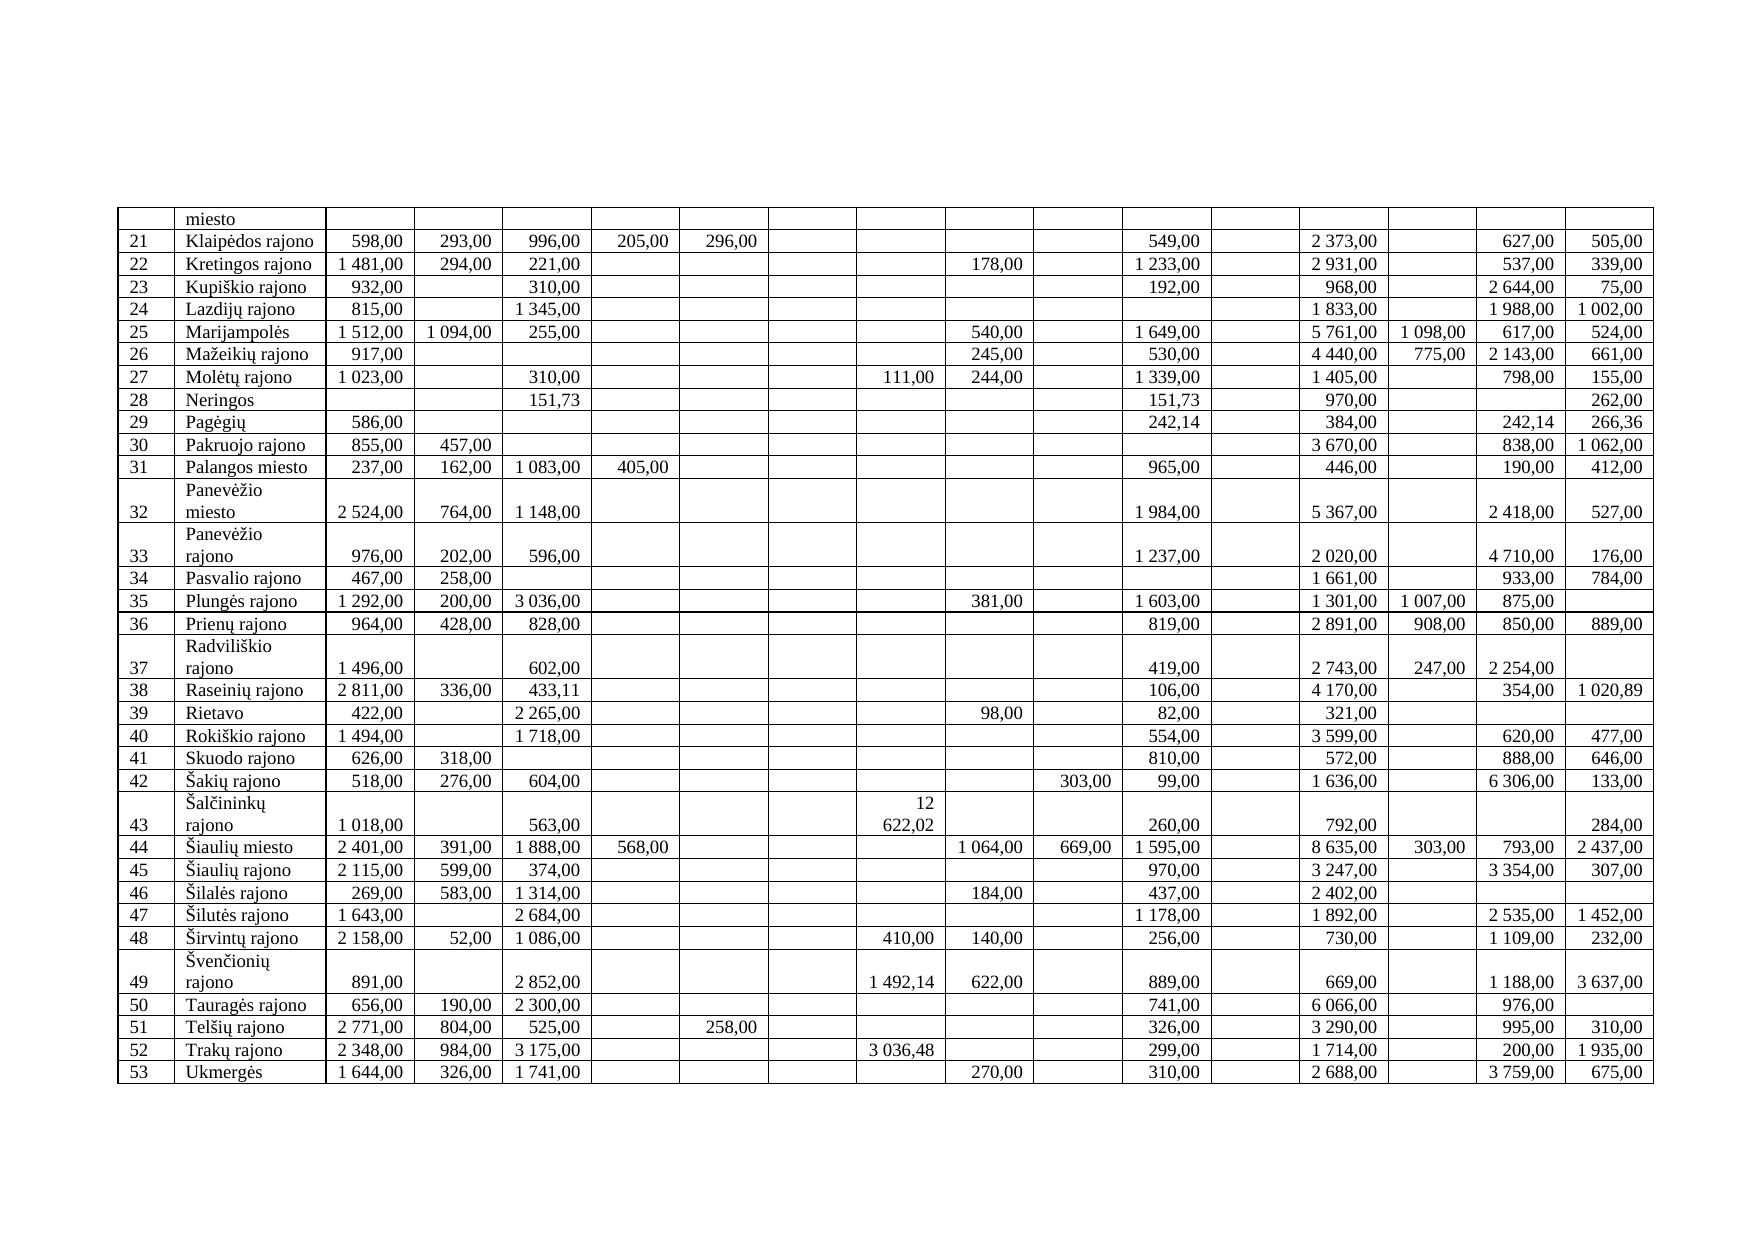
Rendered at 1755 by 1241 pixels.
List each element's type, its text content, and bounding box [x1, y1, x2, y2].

table_cell [857, 276, 945, 297]
table_cell 1 888,00 [503, 836, 591, 858]
table_cell [857, 434, 945, 455]
table_cell Molėtų rajono [175, 366, 325, 387]
table_cell Šilalės rajono [175, 882, 325, 903]
table_cell 446,00 [1300, 456, 1388, 478]
table_cell [769, 679, 856, 701]
table_cell [592, 1061, 679, 1083]
table_cell 52,00 [415, 927, 502, 948]
table_cell 270,00 [946, 1061, 1033, 1083]
table_cell miesto [175, 208, 325, 229]
table_cell [1212, 276, 1299, 297]
table_cell [503, 567, 591, 589]
table_cell [1212, 208, 1299, 229]
table_cell [857, 456, 945, 478]
table_cell [415, 366, 502, 387]
table_cell [769, 230, 856, 252]
table_cell [592, 567, 679, 589]
table_cell 336,00 [415, 679, 502, 701]
table_cell [1034, 1039, 1122, 1060]
table_cell 28 [119, 389, 174, 410]
table_cell [1389, 1039, 1476, 1060]
table_cell [857, 836, 945, 858]
table_cell [592, 208, 679, 229]
table_cell [1389, 702, 1476, 723]
table_cell [592, 635, 679, 678]
table_cell [769, 613, 856, 634]
table_cell 917,00 [327, 343, 414, 365]
table_cell [592, 904, 679, 926]
table_cell 792,00 [1300, 792, 1388, 835]
table_cell 2 535,00 [1477, 904, 1565, 926]
table_cell [680, 725, 768, 746]
table_cell 133,00 [1566, 770, 1653, 791]
table_cell [680, 1061, 768, 1083]
table_cell [680, 702, 768, 723]
table_cell 477,00 [1566, 725, 1653, 746]
table_cell [1389, 882, 1476, 903]
table_cell 6 306,00 [1477, 770, 1565, 791]
table_cell [769, 859, 856, 881]
table_cell [1212, 927, 1299, 948]
table_cell [680, 770, 768, 791]
table_cell 5 761,00 [1300, 321, 1388, 342]
table_cell [1212, 321, 1299, 342]
table_cell 50 [119, 994, 174, 1015]
table_cell [1212, 859, 1299, 881]
table_cell [1212, 702, 1299, 723]
table_cell [1477, 882, 1565, 903]
table_cell [1389, 230, 1476, 252]
table_cell 51 [119, 1016, 174, 1038]
table_cell [857, 679, 945, 701]
table_cell 294,00 [415, 253, 502, 274]
table_cell [946, 635, 1033, 678]
table_cell [1477, 208, 1565, 229]
table_cell [946, 456, 1033, 478]
table_cell [680, 411, 768, 433]
table_cell [946, 904, 1033, 926]
table_cell [946, 725, 1033, 746]
table_cell 140,00 [946, 927, 1033, 948]
table_cell 1 188,00 [1477, 950, 1565, 993]
table_cell [592, 321, 679, 342]
table_cell 12 622,02 [857, 792, 945, 835]
table_cell [592, 950, 679, 993]
table_cell [946, 298, 1033, 320]
table_cell [1212, 411, 1299, 433]
table_cell Kretingos rajono [175, 253, 325, 274]
table_cell Panevėžio rajono [175, 523, 325, 566]
table_cell 1 603,00 [1123, 590, 1211, 611]
table_cell [1034, 994, 1122, 1015]
table_cell [592, 725, 679, 746]
table_cell [946, 523, 1033, 566]
table_cell [1034, 859, 1122, 881]
table_cell 1 661,00 [1300, 567, 1388, 589]
table_cell [592, 411, 679, 433]
table_cell [946, 679, 1033, 701]
table_cell 1 833,00 [1300, 298, 1388, 320]
table_cell [946, 770, 1033, 791]
table_cell 2 020,00 [1300, 523, 1388, 566]
table_cell 1 494,00 [327, 725, 414, 746]
table_cell 269,00 [327, 882, 414, 903]
table_cell 1 020,89 [1566, 679, 1653, 701]
table_cell 2 891,00 [1300, 613, 1388, 634]
table_cell 518,00 [327, 770, 414, 791]
table_cell 1 935,00 [1566, 1039, 1653, 1060]
table_cell [1212, 679, 1299, 701]
table_cell [1034, 230, 1122, 252]
table_cell 965,00 [1123, 456, 1211, 478]
table_cell [1212, 792, 1299, 835]
table_cell 293,00 [415, 230, 502, 252]
table_cell 798,00 [1477, 366, 1565, 387]
table_cell 1 984,00 [1123, 479, 1211, 522]
table_cell 908,00 [1389, 613, 1476, 634]
table_cell [680, 950, 768, 993]
table_cell [857, 725, 945, 746]
table_cell 242,14 [1477, 411, 1565, 433]
table_cell [415, 208, 502, 229]
table_cell Palangos miesto [175, 456, 325, 478]
table_cell 21 [119, 230, 174, 252]
table_cell [1123, 434, 1211, 455]
table_cell 583,00 [415, 882, 502, 903]
table_cell 3 670,00 [1300, 434, 1388, 455]
table_cell 1 098,00 [1389, 321, 1476, 342]
table_cell 2 402,00 [1300, 882, 1388, 903]
table_cell [680, 836, 768, 858]
table_cell 1 452,00 [1566, 904, 1653, 926]
table_cell 2 265,00 [503, 702, 591, 723]
table_cell 391,00 [415, 836, 502, 858]
table_cell 326,00 [415, 1061, 502, 1083]
table_cell [1034, 792, 1122, 835]
table_cell [1389, 411, 1476, 433]
table_cell 384,00 [1300, 411, 1388, 433]
table_cell 419,00 [1123, 635, 1211, 678]
table_cell 741,00 [1123, 994, 1211, 1015]
table_cell 2 771,00 [327, 1016, 414, 1038]
table_cell [680, 747, 768, 769]
table_cell [1566, 994, 1653, 1015]
table_cell [592, 590, 679, 611]
table_cell 3 247,00 [1300, 859, 1388, 881]
table_cell 932,00 [327, 276, 414, 297]
table_cell [769, 927, 856, 948]
table_cell [946, 1039, 1033, 1060]
table_cell Šiaulių miesto [175, 836, 325, 858]
table_cell 1 718,00 [503, 725, 591, 746]
table_cell 2 852,00 [503, 950, 591, 993]
table_cell 31 [119, 456, 174, 478]
table_cell [592, 276, 679, 297]
table_cell [1389, 950, 1476, 993]
table_cell [1389, 523, 1476, 566]
table_cell [857, 882, 945, 903]
table_cell 4 170,00 [1300, 679, 1388, 701]
table_cell [680, 479, 768, 522]
table_cell [857, 635, 945, 678]
table_cell [1212, 230, 1299, 252]
table_cell [769, 523, 856, 566]
table_cell [946, 389, 1033, 410]
table_cell [1389, 298, 1476, 320]
table_cell 1 649,00 [1123, 321, 1211, 342]
table_cell [769, 298, 856, 320]
table_cell [592, 927, 679, 948]
table_cell [592, 389, 679, 410]
table_cell [1212, 904, 1299, 926]
table_cell 568,00 [592, 836, 679, 858]
table_cell [1034, 904, 1122, 926]
table_cell [769, 792, 856, 835]
table_cell [769, 411, 856, 433]
table_cell [946, 747, 1033, 769]
table_cell 2 684,00 [503, 904, 591, 926]
table_cell Mažeikių rajono [175, 343, 325, 365]
table_cell [415, 411, 502, 433]
table_cell 602,00 [503, 635, 591, 678]
table_cell Šiaulių rajono [175, 859, 325, 881]
table_cell 540,00 [946, 321, 1033, 342]
table_cell 1 492,14 [857, 950, 945, 993]
table_cell [680, 1039, 768, 1060]
table_cell 326,00 [1123, 1016, 1211, 1038]
table_cell [769, 950, 856, 993]
table_cell [769, 343, 856, 365]
table_cell [1389, 927, 1476, 948]
table_cell [592, 792, 679, 835]
table_cell 976,00 [1477, 994, 1565, 1015]
table_cell 1 178,00 [1123, 904, 1211, 926]
table_cell 3 036,48 [857, 1039, 945, 1060]
table_cell [1212, 613, 1299, 634]
table_cell 549,00 [1123, 230, 1211, 252]
table_cell 32 [119, 479, 174, 522]
table_cell [946, 792, 1033, 835]
table_cell 255,00 [503, 321, 591, 342]
table_cell [592, 434, 679, 455]
table_cell [769, 366, 856, 387]
table_cell [680, 613, 768, 634]
table_cell 412,00 [1566, 456, 1653, 478]
table_cell [680, 679, 768, 701]
table_cell [1212, 994, 1299, 1015]
table_cell 1 109,00 [1477, 927, 1565, 948]
table_cell [1034, 1061, 1122, 1083]
table_cell 2 300,00 [503, 994, 591, 1015]
table_cell 3 599,00 [1300, 725, 1388, 746]
table_cell Neringos [175, 389, 325, 410]
table_cell 2 437,00 [1566, 836, 1653, 858]
table_cell [680, 567, 768, 589]
table_cell 730,00 [1300, 927, 1388, 948]
table_cell [1034, 389, 1122, 410]
table_cell [592, 859, 679, 881]
table_cell [857, 1016, 945, 1038]
table_cell 256,00 [1123, 927, 1211, 948]
table_cell 828,00 [503, 613, 591, 634]
table_cell 1 345,00 [503, 298, 591, 320]
table_cell 554,00 [1123, 725, 1211, 746]
table_cell [1034, 635, 1122, 678]
table_cell 1 064,00 [946, 836, 1033, 858]
table_cell [1034, 927, 1122, 948]
table_cell 888,00 [1477, 747, 1565, 769]
table_cell 819,00 [1123, 613, 1211, 634]
table_cell [1123, 567, 1211, 589]
table_cell [1389, 276, 1476, 297]
table_cell 1 892,00 [1300, 904, 1388, 926]
table_cell [769, 1039, 856, 1060]
table_cell 237,00 [327, 456, 414, 478]
table_cell 262,00 [1566, 389, 1653, 410]
table_cell 669,00 [1300, 950, 1388, 993]
table_cell 1 644,00 [327, 1061, 414, 1083]
table_cell 995,00 [1477, 1016, 1565, 1038]
table_cell 35 [119, 590, 174, 611]
table_cell 46 [119, 882, 174, 903]
table_cell 247,00 [1389, 635, 1476, 678]
table_cell 599,00 [415, 859, 502, 881]
table_cell [1389, 792, 1476, 835]
table_cell 525,00 [503, 1016, 591, 1038]
table_cell [592, 613, 679, 634]
table_cell 41 [119, 747, 174, 769]
table_cell [1212, 366, 1299, 387]
table_cell 190,00 [415, 994, 502, 1015]
table_cell [1212, 882, 1299, 903]
table_cell [415, 702, 502, 723]
table_cell 1 301,00 [1300, 590, 1388, 611]
table_cell [1212, 389, 1299, 410]
table_cell [1389, 725, 1476, 746]
table_cell [857, 389, 945, 410]
table_cell [1389, 366, 1476, 387]
table_cell 596,00 [503, 523, 591, 566]
table_cell [1034, 411, 1122, 433]
table_cell 23 [119, 276, 174, 297]
table_cell 527,00 [1566, 479, 1653, 522]
table_cell [1034, 479, 1122, 522]
table_cell [1212, 253, 1299, 274]
table_cell [1389, 456, 1476, 478]
table_cell 354,00 [1477, 679, 1565, 701]
table_cell [1034, 1016, 1122, 1038]
table_cell 1 643,00 [327, 904, 414, 926]
table_cell [592, 298, 679, 320]
table_cell [592, 366, 679, 387]
table_cell 34 [119, 567, 174, 589]
table_cell [857, 747, 945, 769]
table_cell [769, 456, 856, 478]
table_cell [1389, 994, 1476, 1015]
table_cell 318,00 [415, 747, 502, 769]
table_cell [1034, 208, 1122, 229]
table_cell 646,00 [1566, 747, 1653, 769]
table_cell [1034, 882, 1122, 903]
table_cell Panevėžio miesto [175, 479, 325, 522]
table_cell 1 002,00 [1566, 298, 1653, 320]
table_cell [769, 904, 856, 926]
table_cell Švenčionių rajono [175, 950, 325, 993]
table_cell [946, 230, 1033, 252]
table_cell 151,73 [1123, 389, 1211, 410]
table_cell [1034, 298, 1122, 320]
table_cell 1 741,00 [503, 1061, 591, 1083]
table_cell [1389, 389, 1476, 410]
table_cell 1 481,00 [327, 253, 414, 274]
table_cell 310,00 [503, 366, 591, 387]
table_cell 2 348,00 [327, 1039, 414, 1060]
table_cell 2 401,00 [327, 836, 414, 858]
table_cell [1212, 725, 1299, 746]
table_cell [1212, 747, 1299, 769]
table_cell 661,00 [1566, 343, 1653, 365]
table_cell [1212, 770, 1299, 791]
table_cell [680, 366, 768, 387]
table_cell [503, 747, 591, 769]
table_cell [680, 343, 768, 365]
table_cell 374,00 [503, 859, 591, 881]
table_cell Šakių rajono [175, 770, 325, 791]
table_cell Raseinių rajono [175, 679, 325, 701]
table_cell 162,00 [415, 456, 502, 478]
table_cell 53 [119, 1061, 174, 1083]
table_cell [1034, 456, 1122, 478]
table_cell Marijampolės [175, 321, 325, 342]
table_cell 1 292,00 [327, 590, 414, 611]
table_cell 299,00 [1123, 1039, 1211, 1060]
table_cell [1034, 725, 1122, 746]
table_cell 793,00 [1477, 836, 1565, 858]
table_cell 232,00 [1566, 927, 1653, 948]
table_cell 627,00 [1477, 230, 1565, 252]
table_cell 622,00 [946, 950, 1033, 993]
table_cell [680, 882, 768, 903]
table_cell [1034, 321, 1122, 342]
table_cell 1 062,00 [1566, 434, 1653, 455]
table_cell [1034, 523, 1122, 566]
table_cell 200,00 [415, 590, 502, 611]
table_cell [1212, 635, 1299, 678]
table_cell 2 158,00 [327, 927, 414, 948]
table_cell [592, 343, 679, 365]
table_cell 39 [119, 702, 174, 723]
table_cell [592, 747, 679, 769]
table_cell 1 714,00 [1300, 1039, 1388, 1060]
table_cell 976,00 [327, 523, 414, 566]
table_cell 617,00 [1477, 321, 1565, 342]
table_cell [680, 994, 768, 1015]
table_cell [769, 479, 856, 522]
table_cell 266,36 [1566, 411, 1653, 433]
table_cell [1477, 702, 1565, 723]
table_cell 321,00 [1300, 702, 1388, 723]
table_cell 815,00 [327, 298, 414, 320]
table_cell Lazdijų rajono [175, 298, 325, 320]
table_cell 111,00 [857, 366, 945, 387]
table_cell [857, 613, 945, 634]
table_cell [680, 276, 768, 297]
table_cell 47 [119, 904, 174, 926]
table_cell [857, 411, 945, 433]
table_cell 410,00 [857, 927, 945, 948]
table_cell 200,00 [1477, 1039, 1565, 1060]
table_cell 5 367,00 [1300, 479, 1388, 522]
table_cell [857, 343, 945, 365]
table_cell [592, 679, 679, 701]
table_cell [680, 859, 768, 881]
table_cell 1 094,00 [415, 321, 502, 342]
table_cell [327, 389, 414, 410]
table_cell [946, 567, 1033, 589]
table_cell 850,00 [1477, 613, 1565, 634]
table_cell [592, 1016, 679, 1038]
table_cell Telšių rajono [175, 1016, 325, 1038]
table_cell 996,00 [503, 230, 591, 252]
table_cell 2 115,00 [327, 859, 414, 881]
table_cell 1 086,00 [503, 927, 591, 948]
table_cell [1212, 343, 1299, 365]
table_cell 1 018,00 [327, 792, 414, 835]
table_cell 381,00 [946, 590, 1033, 611]
table_cell 804,00 [415, 1016, 502, 1038]
table_cell [1212, 298, 1299, 320]
table_cell [1123, 208, 1211, 229]
table_cell 242,14 [1123, 411, 1211, 433]
table_cell 572,00 [1300, 747, 1388, 769]
table_cell [946, 859, 1033, 881]
table_cell 428,00 [415, 613, 502, 634]
table_cell 1 405,00 [1300, 366, 1388, 387]
table_cell 45 [119, 859, 174, 881]
table_cell 775,00 [1389, 343, 1476, 365]
table_cell [857, 1061, 945, 1083]
table_cell 192,00 [1123, 276, 1211, 297]
table_cell 467,00 [327, 567, 414, 589]
table_cell [415, 635, 502, 678]
table_cell 970,00 [1123, 859, 1211, 881]
table_cell 296,00 [680, 230, 768, 252]
table_cell Pagėgių [175, 411, 325, 433]
table_cell 1 314,00 [503, 882, 591, 903]
table_cell 1 496,00 [327, 635, 414, 678]
table_cell 36 [119, 613, 174, 634]
table_cell 4 710,00 [1477, 523, 1565, 566]
table_cell [680, 456, 768, 478]
table_cell 2 688,00 [1300, 1061, 1388, 1083]
table_cell 244,00 [946, 366, 1033, 387]
table_cell [503, 343, 591, 365]
table_cell [857, 208, 945, 229]
table_cell [1389, 479, 1476, 522]
table_cell Kupiškio rajono [175, 276, 325, 297]
table_cell [680, 904, 768, 926]
table_cell [857, 770, 945, 791]
table_cell Pasvalio rajono [175, 567, 325, 589]
table_cell 964,00 [327, 613, 414, 634]
table_cell [680, 253, 768, 274]
table_cell [1212, 590, 1299, 611]
table_cell 563,00 [503, 792, 591, 835]
table_cell [415, 792, 502, 835]
table_cell 310,00 [503, 276, 591, 297]
table_cell 151,73 [503, 389, 591, 410]
table_cell 3 637,00 [1566, 950, 1653, 993]
table_cell 838,00 [1477, 434, 1565, 455]
table_cell [1034, 702, 1122, 723]
table_cell [769, 567, 856, 589]
table_cell [1389, 208, 1476, 229]
table_cell 26 [119, 343, 174, 365]
table_cell 52 [119, 1039, 174, 1060]
table_cell [592, 253, 679, 274]
table_cell [769, 1061, 856, 1083]
table_cell 1 636,00 [1300, 770, 1388, 791]
table_cell [680, 389, 768, 410]
table_cell [857, 590, 945, 611]
table_cell Širvintų rajono [175, 927, 325, 948]
table_cell [592, 523, 679, 566]
table_cell Rietavo [175, 702, 325, 723]
table_cell 875,00 [1477, 590, 1565, 611]
table_cell [327, 208, 414, 229]
table_cell 155,00 [1566, 366, 1653, 387]
table_cell [769, 635, 856, 678]
table_cell [946, 994, 1033, 1015]
table_cell 2 644,00 [1477, 276, 1565, 297]
table_cell [680, 298, 768, 320]
table_cell 245,00 [946, 343, 1033, 365]
table_cell [1389, 567, 1476, 589]
table_cell [769, 590, 856, 611]
table_cell 24 [119, 298, 174, 320]
table_cell [769, 725, 856, 746]
table_cell [857, 230, 945, 252]
table_cell 1 339,00 [1123, 366, 1211, 387]
table_cell [946, 1016, 1033, 1038]
table_cell 855,00 [327, 434, 414, 455]
table_cell 2 254,00 [1477, 635, 1565, 678]
table_cell [1212, 1061, 1299, 1083]
table_cell 505,00 [1566, 230, 1653, 252]
table_cell 43 [119, 792, 174, 835]
table_cell 2 143,00 [1477, 343, 1565, 365]
table_cell [680, 635, 768, 678]
table_cell [119, 208, 174, 229]
table_cell [857, 253, 945, 274]
table_cell [415, 276, 502, 297]
table_cell 3 354,00 [1477, 859, 1565, 881]
table_cell [769, 747, 856, 769]
table_cell [769, 1016, 856, 1038]
table_cell 33 [119, 523, 174, 566]
table_cell Klaipėdos rajono [175, 230, 325, 252]
table_cell [1212, 1016, 1299, 1038]
table_cell 82,00 [1123, 702, 1211, 723]
table_cell [1566, 208, 1653, 229]
table_cell 1 988,00 [1477, 298, 1565, 320]
table_cell Skuodo rajono [175, 747, 325, 769]
table_cell 405,00 [592, 456, 679, 478]
table_cell [857, 859, 945, 881]
table_cell 284,00 [1566, 792, 1653, 835]
table_cell [857, 523, 945, 566]
table_cell 307,00 [1566, 859, 1653, 881]
table_cell 2 811,00 [327, 679, 414, 701]
table_cell Trakų rajono [175, 1039, 325, 1060]
table_cell 176,00 [1566, 523, 1653, 566]
table_cell 276,00 [415, 770, 502, 791]
table_cell [1389, 679, 1476, 701]
table_cell [1212, 950, 1299, 993]
table_cell 2 373,00 [1300, 230, 1388, 252]
table_cell [1566, 635, 1653, 678]
table_cell [1389, 1061, 1476, 1083]
table_cell 2 743,00 [1300, 635, 1388, 678]
table_cell [503, 411, 591, 433]
table_cell [592, 882, 679, 903]
table_cell 75,00 [1566, 276, 1653, 297]
table_cell [1034, 434, 1122, 455]
table_cell [1034, 253, 1122, 274]
table_cell 1 148,00 [503, 479, 591, 522]
table_cell [1034, 747, 1122, 769]
table_cell [1389, 770, 1476, 791]
table_cell [1034, 276, 1122, 297]
table_cell [1389, 434, 1476, 455]
table_cell 656,00 [327, 994, 414, 1015]
table_cell Prienų rajono [175, 613, 325, 634]
table_cell 99,00 [1123, 770, 1211, 791]
table_cell 29 [119, 411, 174, 433]
table_cell 889,00 [1566, 613, 1653, 634]
table_cell [1389, 747, 1476, 769]
table_cell [1212, 434, 1299, 455]
table_cell [946, 208, 1033, 229]
table_cell [857, 298, 945, 320]
table_cell 98,00 [946, 702, 1033, 723]
table_cell [769, 770, 856, 791]
table_cell 1 595,00 [1123, 836, 1211, 858]
table_cell [1034, 613, 1122, 634]
table_cell 598,00 [327, 230, 414, 252]
table_cell 49 [119, 950, 174, 993]
table_cell 604,00 [503, 770, 591, 791]
table_cell 891,00 [327, 950, 414, 993]
table_cell Šilutės rajono [175, 904, 325, 926]
table_cell 889,00 [1123, 950, 1211, 993]
table_cell [680, 321, 768, 342]
table_cell [415, 725, 502, 746]
table_cell 25 [119, 321, 174, 342]
table_cell 303,00 [1389, 836, 1476, 858]
table_cell [1034, 567, 1122, 589]
table_cell 984,00 [415, 1039, 502, 1060]
table_cell [1477, 792, 1565, 835]
table_cell [680, 590, 768, 611]
table_cell 303,00 [1034, 770, 1122, 791]
table_cell [680, 523, 768, 566]
table_cell Rokiškio rajono [175, 725, 325, 746]
table_cell 3 290,00 [1300, 1016, 1388, 1038]
table_cell 42 [119, 770, 174, 791]
table_cell 2 524,00 [327, 479, 414, 522]
table_cell 184,00 [946, 882, 1033, 903]
table_cell 4 440,00 [1300, 343, 1388, 365]
table_cell 27 [119, 366, 174, 387]
table_cell [769, 702, 856, 723]
table_cell [857, 567, 945, 589]
table_cell [1212, 479, 1299, 522]
table_cell [415, 389, 502, 410]
table_cell 669,00 [1034, 836, 1122, 858]
table_cell [1212, 567, 1299, 589]
table_cell [857, 321, 945, 342]
table_cell [680, 792, 768, 835]
table_cell 310,00 [1566, 1016, 1653, 1038]
table_cell [415, 950, 502, 993]
table_cell 675,00 [1566, 1061, 1653, 1083]
table_cell [769, 253, 856, 274]
table_cell 968,00 [1300, 276, 1388, 297]
table_cell 1 512,00 [327, 321, 414, 342]
table_cell 433,11 [503, 679, 591, 701]
table_cell [415, 298, 502, 320]
table_cell [680, 208, 768, 229]
table_cell [592, 479, 679, 522]
table_cell [946, 434, 1033, 455]
table_cell [415, 904, 502, 926]
table_cell [1566, 590, 1653, 611]
table_cell 37 [119, 635, 174, 678]
table_cell [769, 994, 856, 1015]
table_cell [592, 1039, 679, 1060]
table_cell 784,00 [1566, 567, 1653, 589]
table_cell [1212, 523, 1299, 566]
table_cell Tauragės rajono [175, 994, 325, 1015]
table_cell [946, 613, 1033, 634]
table_cell [1034, 590, 1122, 611]
table_cell [1034, 950, 1122, 993]
table_cell [680, 434, 768, 455]
table_cell [946, 411, 1033, 433]
table_cell 1 083,00 [503, 456, 591, 478]
table_cell 30 [119, 434, 174, 455]
table_cell 6 066,00 [1300, 994, 1388, 1015]
table_cell [769, 208, 856, 229]
table_cell Plungės rajono [175, 590, 325, 611]
table_cell Ukmergės [175, 1061, 325, 1083]
table_cell 40 [119, 725, 174, 746]
table_cell 22 [119, 253, 174, 274]
table_cell 2 931,00 [1300, 253, 1388, 274]
table_cell [503, 208, 591, 229]
table_cell 970,00 [1300, 389, 1388, 410]
table_cell [769, 434, 856, 455]
table_cell 258,00 [415, 567, 502, 589]
table_cell [1123, 298, 1211, 320]
table_cell 764,00 [415, 479, 502, 522]
table_cell 202,00 [415, 523, 502, 566]
table_cell 3 036,00 [503, 590, 591, 611]
table_cell 626,00 [327, 747, 414, 769]
table_cell 44 [119, 836, 174, 858]
table_cell [592, 994, 679, 1015]
table_cell [1212, 836, 1299, 858]
table_cell [1034, 343, 1122, 365]
table_cell Radviliškio rajono [175, 635, 325, 678]
table_cell [769, 389, 856, 410]
table_cell 437,00 [1123, 882, 1211, 903]
table_cell 810,00 [1123, 747, 1211, 769]
table_cell [769, 321, 856, 342]
table_cell 190,00 [1477, 456, 1565, 478]
table_cell Šalčininkų rajono [175, 792, 325, 835]
table_cell 3 175,00 [503, 1039, 591, 1060]
table_cell [857, 479, 945, 522]
table_cell [1034, 679, 1122, 701]
table_cell 1 233,00 [1123, 253, 1211, 274]
table_cell 48 [119, 927, 174, 948]
table_cell [1212, 456, 1299, 478]
table_cell [1389, 1016, 1476, 1038]
table_cell 530,00 [1123, 343, 1211, 365]
table_cell [1389, 859, 1476, 881]
table_cell [592, 770, 679, 791]
table_cell [946, 276, 1033, 297]
table_cell [1034, 366, 1122, 387]
table_cell [1566, 882, 1653, 903]
table_cell [857, 994, 945, 1015]
table_cell [857, 904, 945, 926]
table_cell 933,00 [1477, 567, 1565, 589]
table_cell 8 635,00 [1300, 836, 1388, 858]
table_cell 339,00 [1566, 253, 1653, 274]
table_cell 310,00 [1123, 1061, 1211, 1083]
table_cell [1389, 253, 1476, 274]
table_cell 38 [119, 679, 174, 701]
table_cell [946, 479, 1033, 522]
table_cell 260,00 [1123, 792, 1211, 835]
table_cell 457,00 [415, 434, 502, 455]
table_cell 537,00 [1477, 253, 1565, 274]
table_cell 524,00 [1566, 321, 1653, 342]
table_cell 205,00 [592, 230, 679, 252]
table_cell [503, 434, 591, 455]
table_cell [1300, 208, 1388, 229]
table_cell Pakruojo rajono [175, 434, 325, 455]
table_cell 3 759,00 [1477, 1061, 1565, 1083]
table_cell [680, 927, 768, 948]
table_cell [1566, 702, 1653, 723]
table_cell 221,00 [503, 253, 591, 274]
table_cell 2 418,00 [1477, 479, 1565, 522]
table_cell 1 007,00 [1389, 590, 1476, 611]
table_cell 586,00 [327, 411, 414, 433]
table_cell [592, 702, 679, 723]
table_cell 1 237,00 [1123, 523, 1211, 566]
table_cell 258,00 [680, 1016, 768, 1038]
table_cell [1477, 389, 1565, 410]
table_cell 422,00 [327, 702, 414, 723]
table_cell 178,00 [946, 253, 1033, 274]
table_cell [415, 343, 502, 365]
table_cell [769, 276, 856, 297]
table_cell 1 023,00 [327, 366, 414, 387]
table_cell [1389, 904, 1476, 926]
table_cell [1212, 1039, 1299, 1060]
table_cell 620,00 [1477, 725, 1565, 746]
table_cell [857, 702, 945, 723]
table_cell [769, 882, 856, 903]
table_cell 106,00 [1123, 679, 1211, 701]
table_cell [769, 836, 856, 858]
